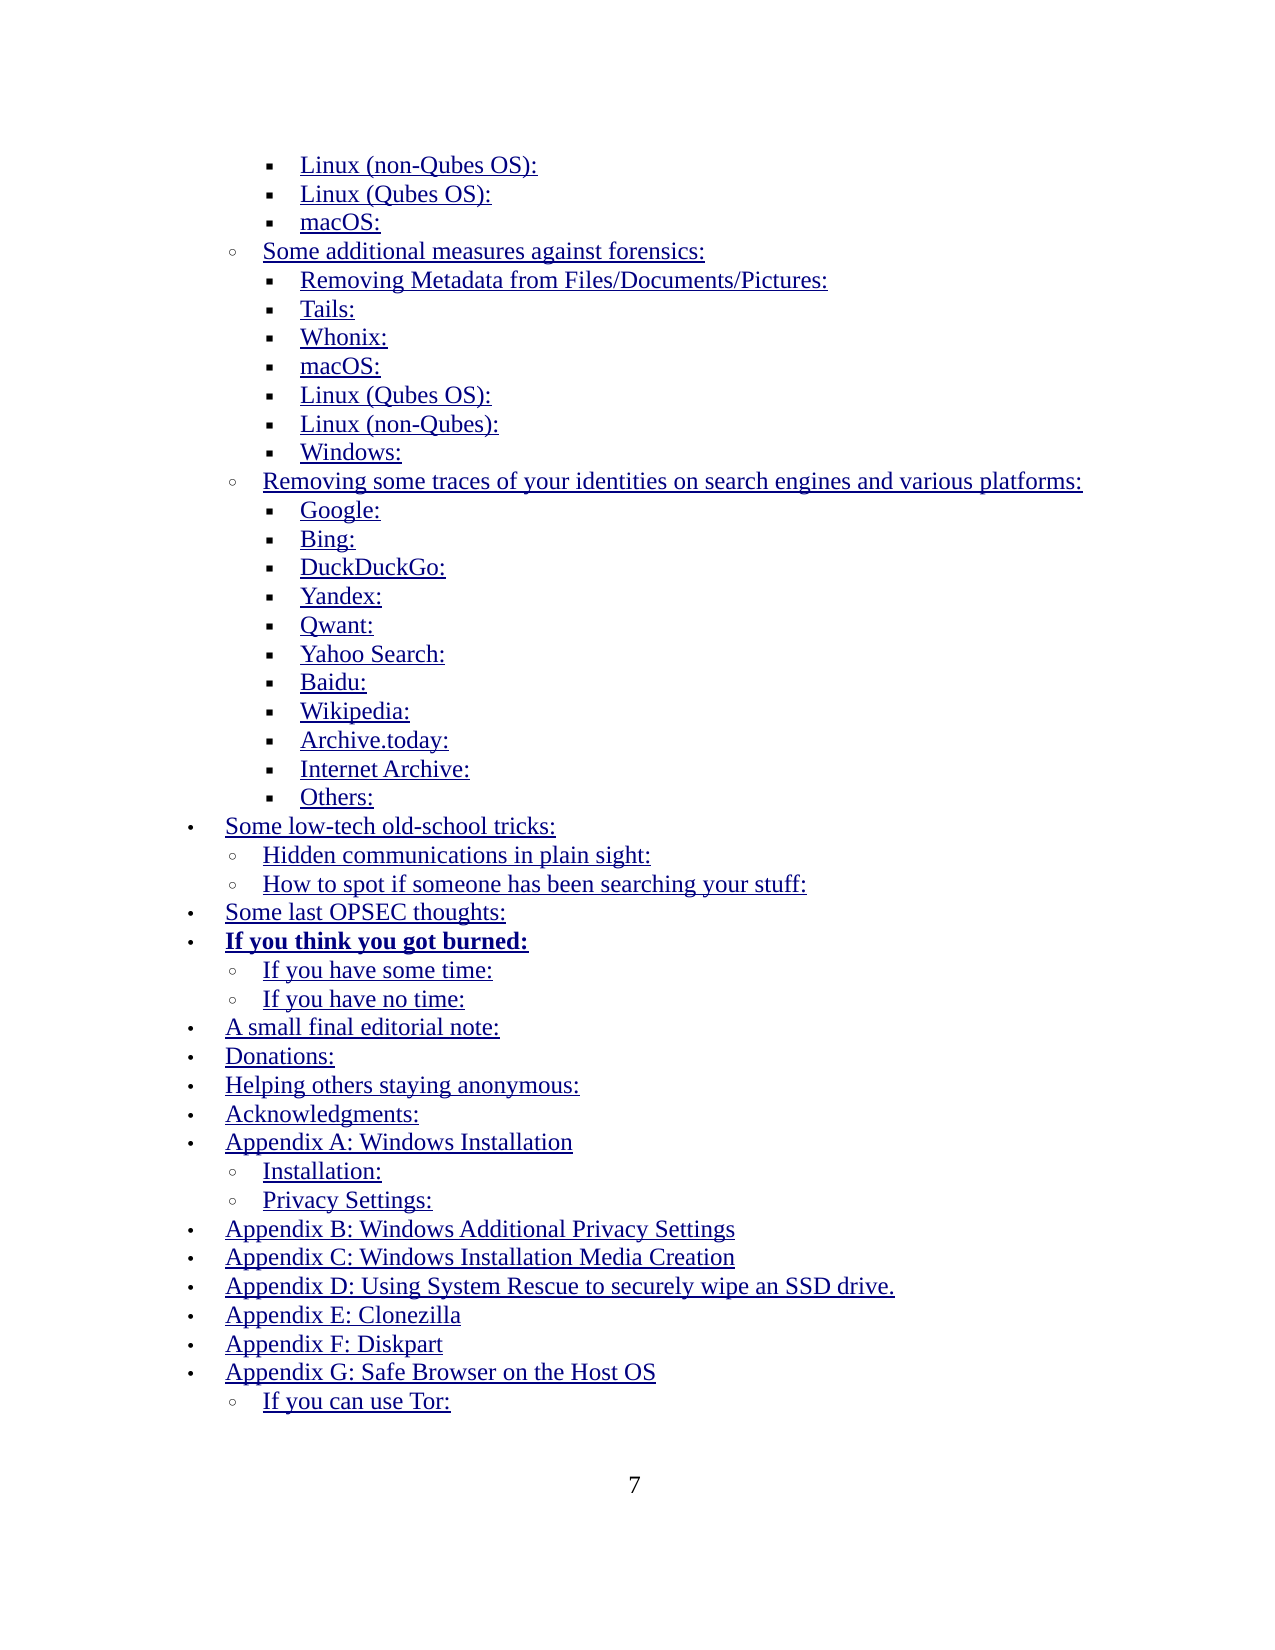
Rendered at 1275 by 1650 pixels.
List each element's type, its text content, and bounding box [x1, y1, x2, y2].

list Linux (Qubes OS): [262, 179, 1125, 207]
list Others: [262, 782, 1125, 811]
list Whonix: [262, 322, 1125, 351]
list Tails: [262, 294, 1125, 322]
list Privacy Settings: [225, 1185, 1125, 1214]
list Internet Archive: [262, 754, 1125, 782]
list Appendix G: Safe Browser on the Host OS [187, 1357, 1125, 1386]
list Some additional measures against forensics: [225, 236, 1125, 265]
list Qwant: [262, 610, 1125, 639]
list If you have no time: [225, 984, 1125, 1012]
list macOS: [262, 351, 1125, 380]
list Removing Metadata from Files/Documents/Pictures: [262, 265, 1125, 294]
list Appendix D: Using System Rescue to securely wipe an SSD drive. [187, 1271, 1125, 1300]
list Appendix F: Diskpart [187, 1329, 1125, 1357]
list Yahoo Search: [262, 639, 1125, 667]
list Bing: [262, 524, 1125, 552]
list Installation: [225, 1156, 1125, 1185]
list Archive.today: [262, 725, 1125, 754]
list Some low-tech old-school tricks: [187, 811, 1125, 840]
list Linux (non-Qubes OS): [262, 150, 1125, 179]
list Helping others staying anonymous: [187, 1070, 1125, 1099]
list If you have some time: [225, 955, 1125, 984]
list Linux (non-Qubes): [262, 409, 1125, 437]
list If you think you got burned: [187, 926, 1125, 955]
list Hidden communications in plain sight: [225, 840, 1125, 869]
list macOS: [262, 207, 1125, 236]
list Baidu: [262, 667, 1125, 696]
list How to spot if someone has been searching your stuff: [225, 869, 1125, 897]
list Appendix A: Windows Installation [187, 1127, 1125, 1156]
list Donations: [187, 1041, 1125, 1070]
list Windows: [262, 437, 1125, 466]
list Appendix C: Windows Installation Media Creation [187, 1242, 1125, 1271]
list Yandex: [262, 581, 1125, 610]
list Linux (Qubes OS): [262, 380, 1125, 409]
list Acknowledgments: [187, 1099, 1125, 1127]
list A small final editorial note: [187, 1012, 1125, 1041]
list Appendix E: Clonezilla [187, 1300, 1125, 1329]
list Wikipedia: [262, 696, 1125, 725]
list Removing some traces of your identities on search engines and various platforms: [225, 466, 1125, 495]
list DuckDuckGo: [262, 552, 1125, 581]
list Some last OPSEC thoughts: [187, 897, 1125, 926]
list If you can use Tor: [225, 1386, 1125, 1415]
list Appendix B: Windows Additional Privacy Settings [187, 1214, 1125, 1242]
list Google: [262, 495, 1125, 524]
